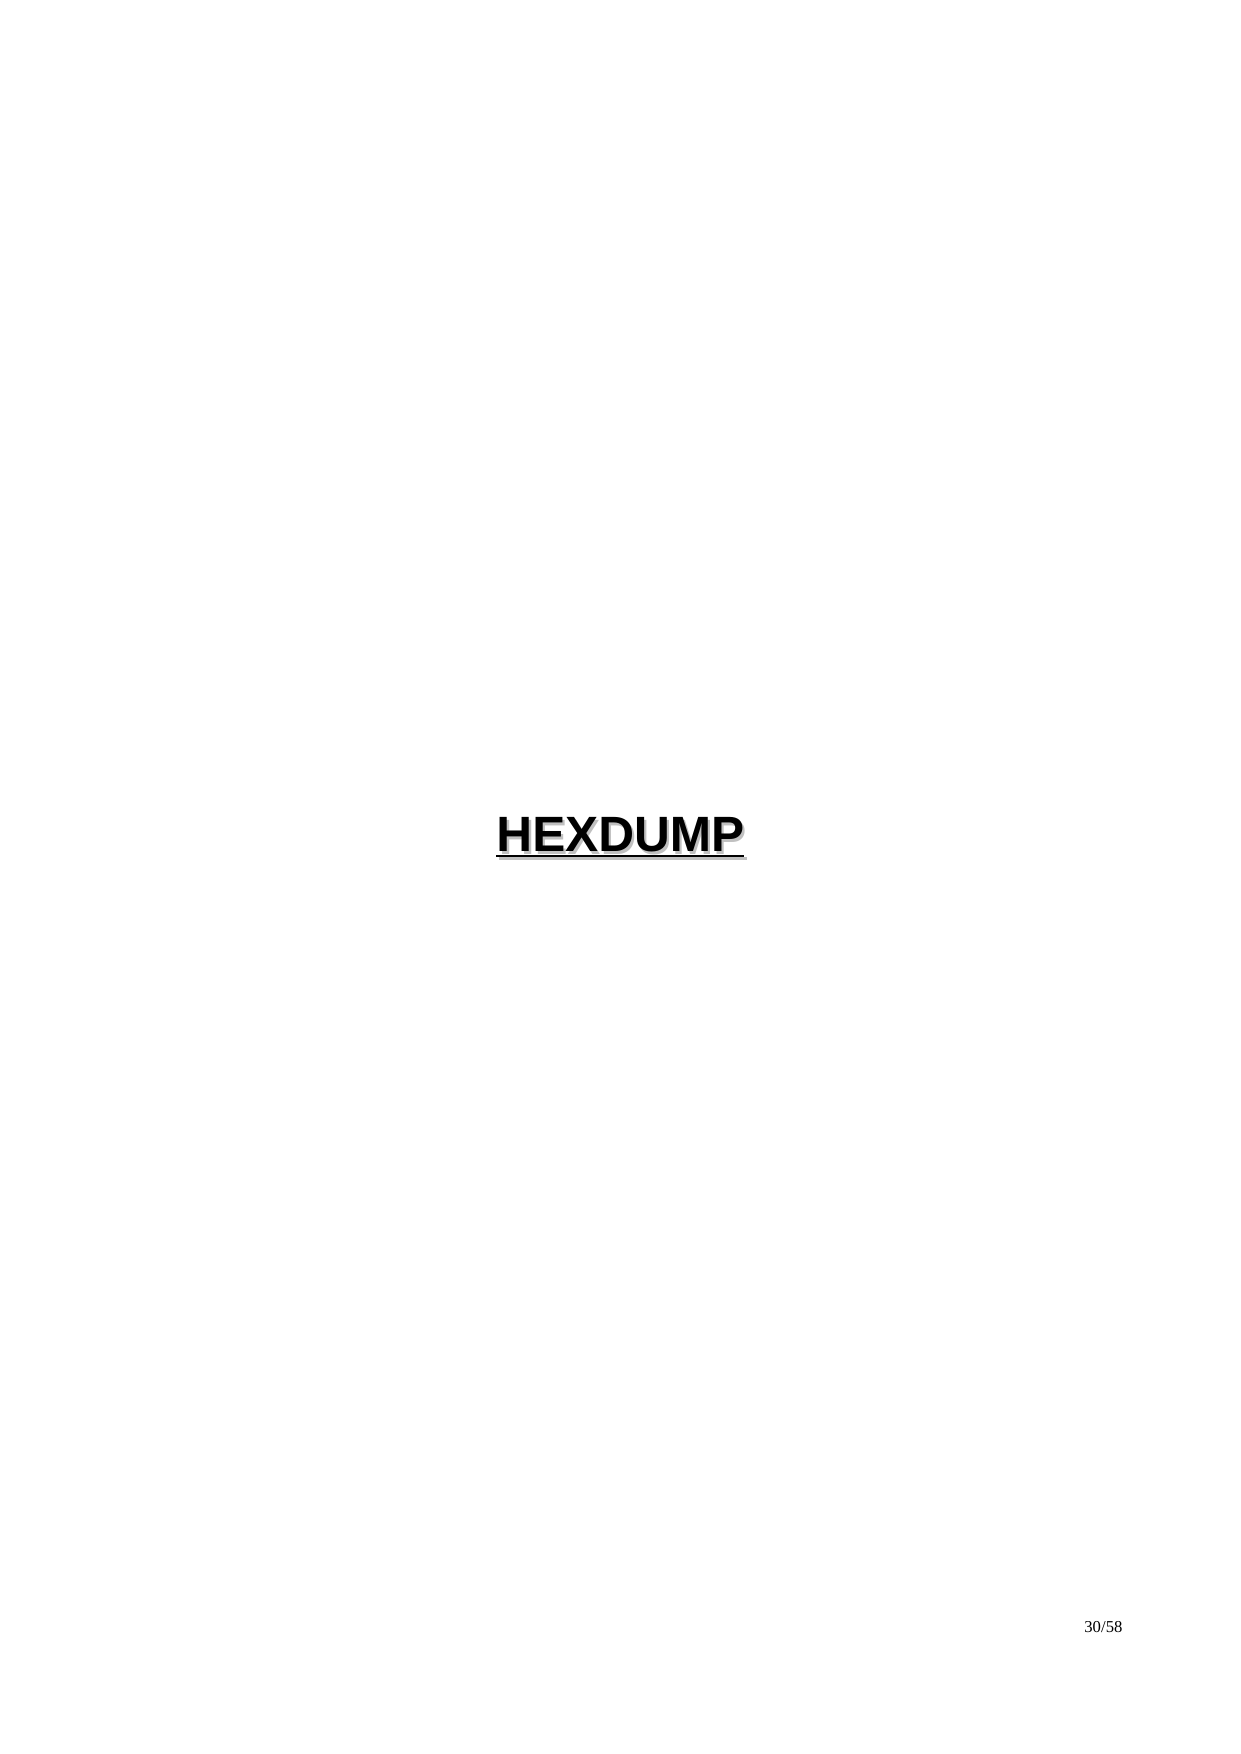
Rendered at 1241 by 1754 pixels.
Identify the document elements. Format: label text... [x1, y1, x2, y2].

subtitle HEXDUMP [118, 805, 1122, 862]
